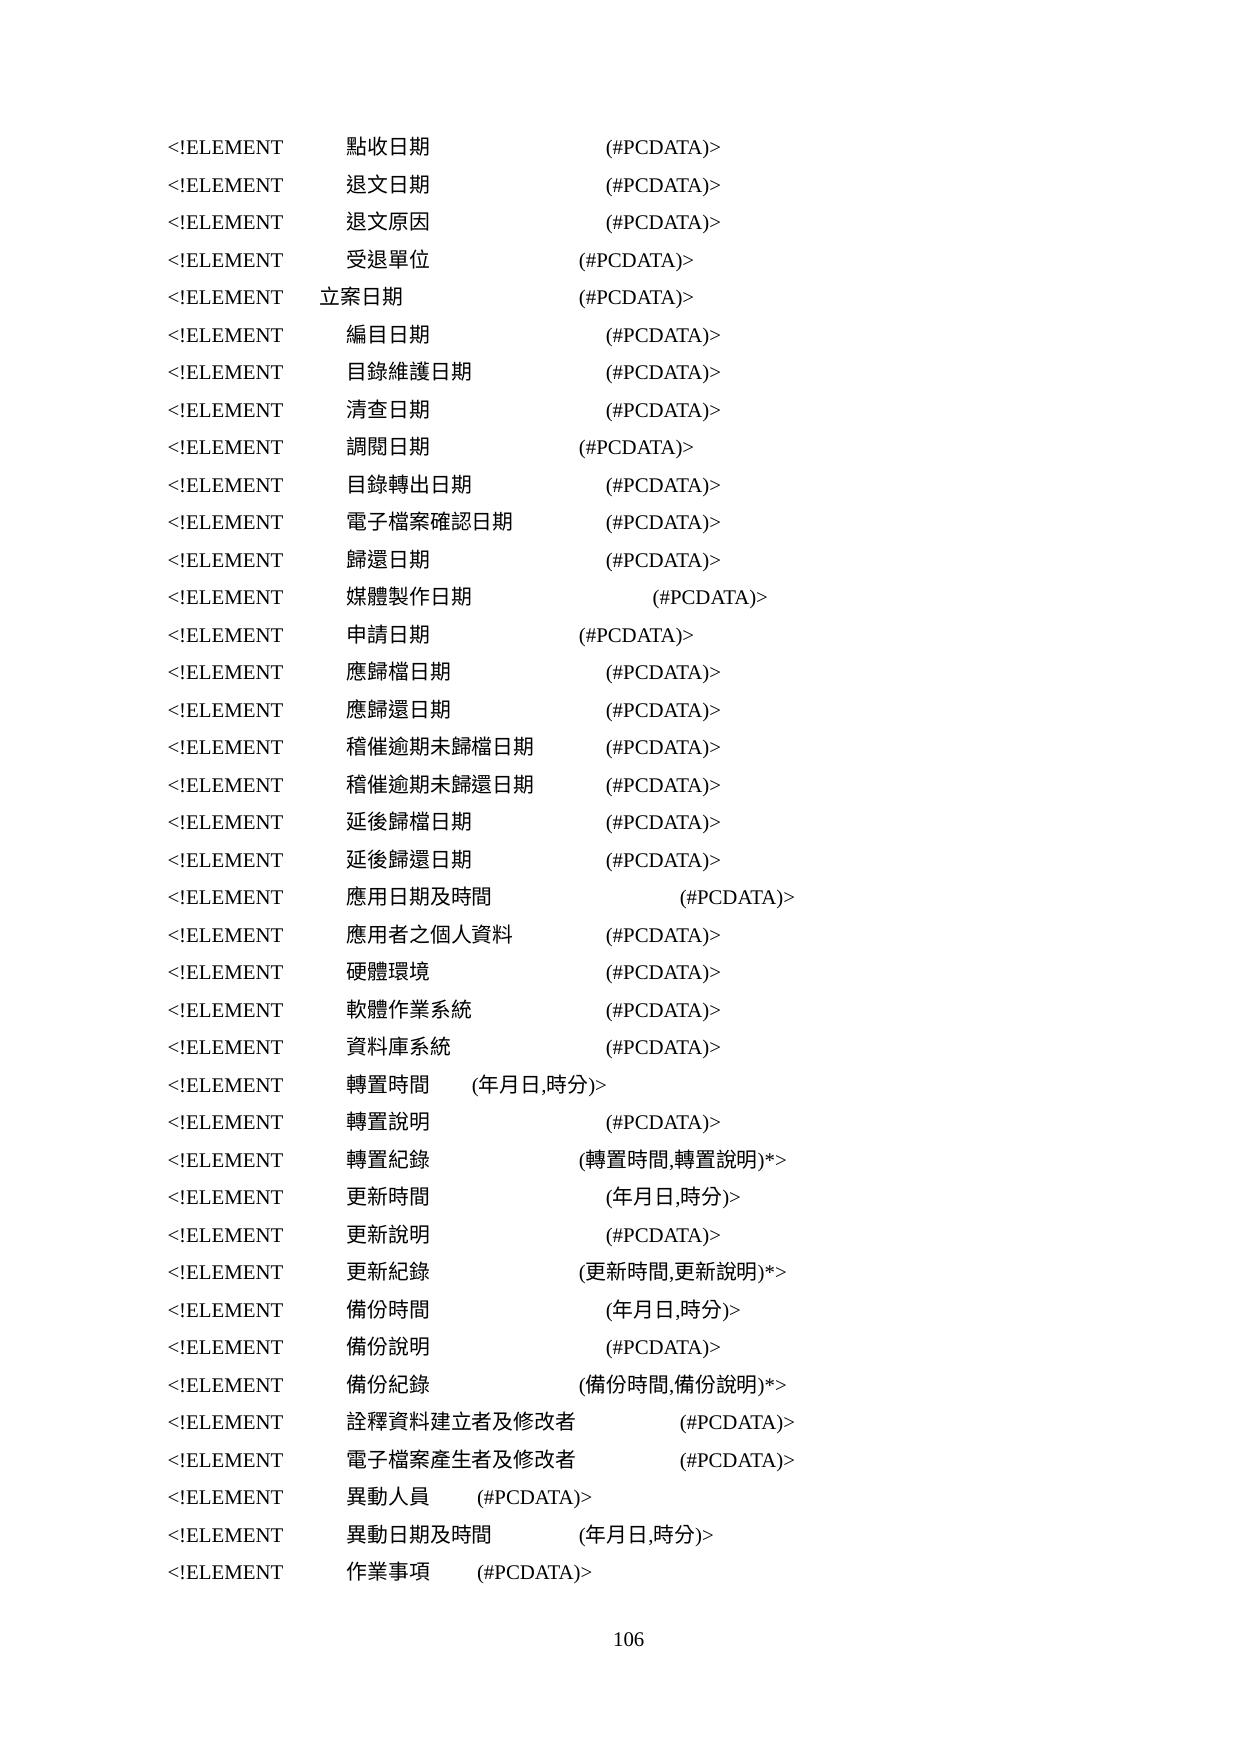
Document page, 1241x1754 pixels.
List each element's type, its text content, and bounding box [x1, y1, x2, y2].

text <!ELEMENT 退文日期 (#PCDATA)> [162, 164, 1094, 202]
text <!ELEMENT 電子檔案產生者及修改者 (#PCDATA)> [162, 1439, 1094, 1477]
text <!ELEMENT 延後歸還日期 (#PCDATA)> [162, 839, 1094, 877]
text <!ELEMENT 備份說明 (#PCDATA)> [162, 1327, 1094, 1364]
text <!ELEMENT 電子檔案確認日期 (#PCDATA)> [162, 502, 1094, 539]
text <!ELEMENT 轉置說明 (#PCDATA)> [162, 1102, 1094, 1139]
text <!ELEMENT 延後歸檔日期 (#PCDATA)> [162, 802, 1094, 839]
text <!ELEMENT 更新紀錄 (更新時間,更新說明)*> [162, 1252, 1094, 1289]
text <!ELEMENT 目錄維護日期 (#PCDATA)> [162, 352, 1094, 389]
text <!ELEMENT 應歸檔日期 (#PCDATA)> [162, 652, 1094, 689]
text <!ELEMENT 資料庫系統 (#PCDATA)> [162, 1027, 1094, 1064]
text <!ELEMENT 申請日期 (#PCDATA)> [162, 614, 1094, 652]
text <!ELEMENT 歸還日期 (#PCDATA)> [162, 539, 1094, 577]
text <!ELEMENT 詮釋資料建立者及修改者 (#PCDATA)> [162, 1402, 1094, 1439]
text <!ELEMENT 軟體作業系統 (#PCDATA)> [162, 989, 1094, 1027]
text <!ELEMENT 作業事項 (#PCDATA)> [162, 1552, 1094, 1589]
text <!ELEMENT 轉置紀錄 (轉置時間,轉置說明)*> [162, 1139, 1094, 1177]
text <!ELEMENT 受退單位 (#PCDATA)> [162, 239, 1094, 277]
text <!ELEMENT 硬體環境 (#PCDATA)> [162, 952, 1094, 989]
text <!ELEMENT 更新說明 (#PCDATA)> [162, 1214, 1094, 1252]
text <!ELEMENT 清查日期 (#PCDATA)> [162, 389, 1094, 427]
text <!ELEMENT 媒體製作日期 (#PCDATA)> [162, 577, 1094, 614]
text <!ELEMENT 編目日期 (#PCDATA)> [162, 314, 1094, 352]
text <!ELEMENT 應歸還日期 (#PCDATA)> [162, 689, 1094, 727]
text <!ELEMENT 異動人員 (#PCDATA)> [162, 1477, 1094, 1514]
text <!ELEMENT 應用日期及時間 (#PCDATA)> [162, 877, 1094, 914]
text <!ELEMENT 退文原因 (#PCDATA)> [162, 202, 1094, 239]
text <!ELEMENT 點收日期 (#PCDATA)> [162, 127, 1094, 164]
text <!ELEMENT 備份時間 (年月日,時分)> [162, 1289, 1094, 1327]
text <!ELEMENT 稽催逾期未歸還日期 (#PCDATA)> [162, 764, 1094, 802]
text <!ELEMENT 應用者之個人資料 (#PCDATA)> [162, 914, 1094, 952]
text <!ELEMENT 調閱日期 (#PCDATA)> [162, 427, 1094, 464]
text <!ELEMENT 轉置時間 (年月日,時分)> [162, 1064, 1094, 1102]
text <!ELEMENT 更新時間 (年月日,時分)> [162, 1177, 1094, 1214]
text <!ELEMENT 備份紀錄 (備份時間,備份說明)*> [162, 1364, 1094, 1402]
text <!ELEMENT 異動日期及時間 (年月日,時分)> [162, 1514, 1094, 1552]
text <!ELEMENT 目錄轉出日期 (#PCDATA)> [162, 464, 1094, 502]
text <!ELEMENT 稽催逾期未歸檔日期 (#PCDATA)> [162, 727, 1094, 764]
text <!ELEMENT 立案日期 (#PCDATA)> [162, 277, 1094, 314]
